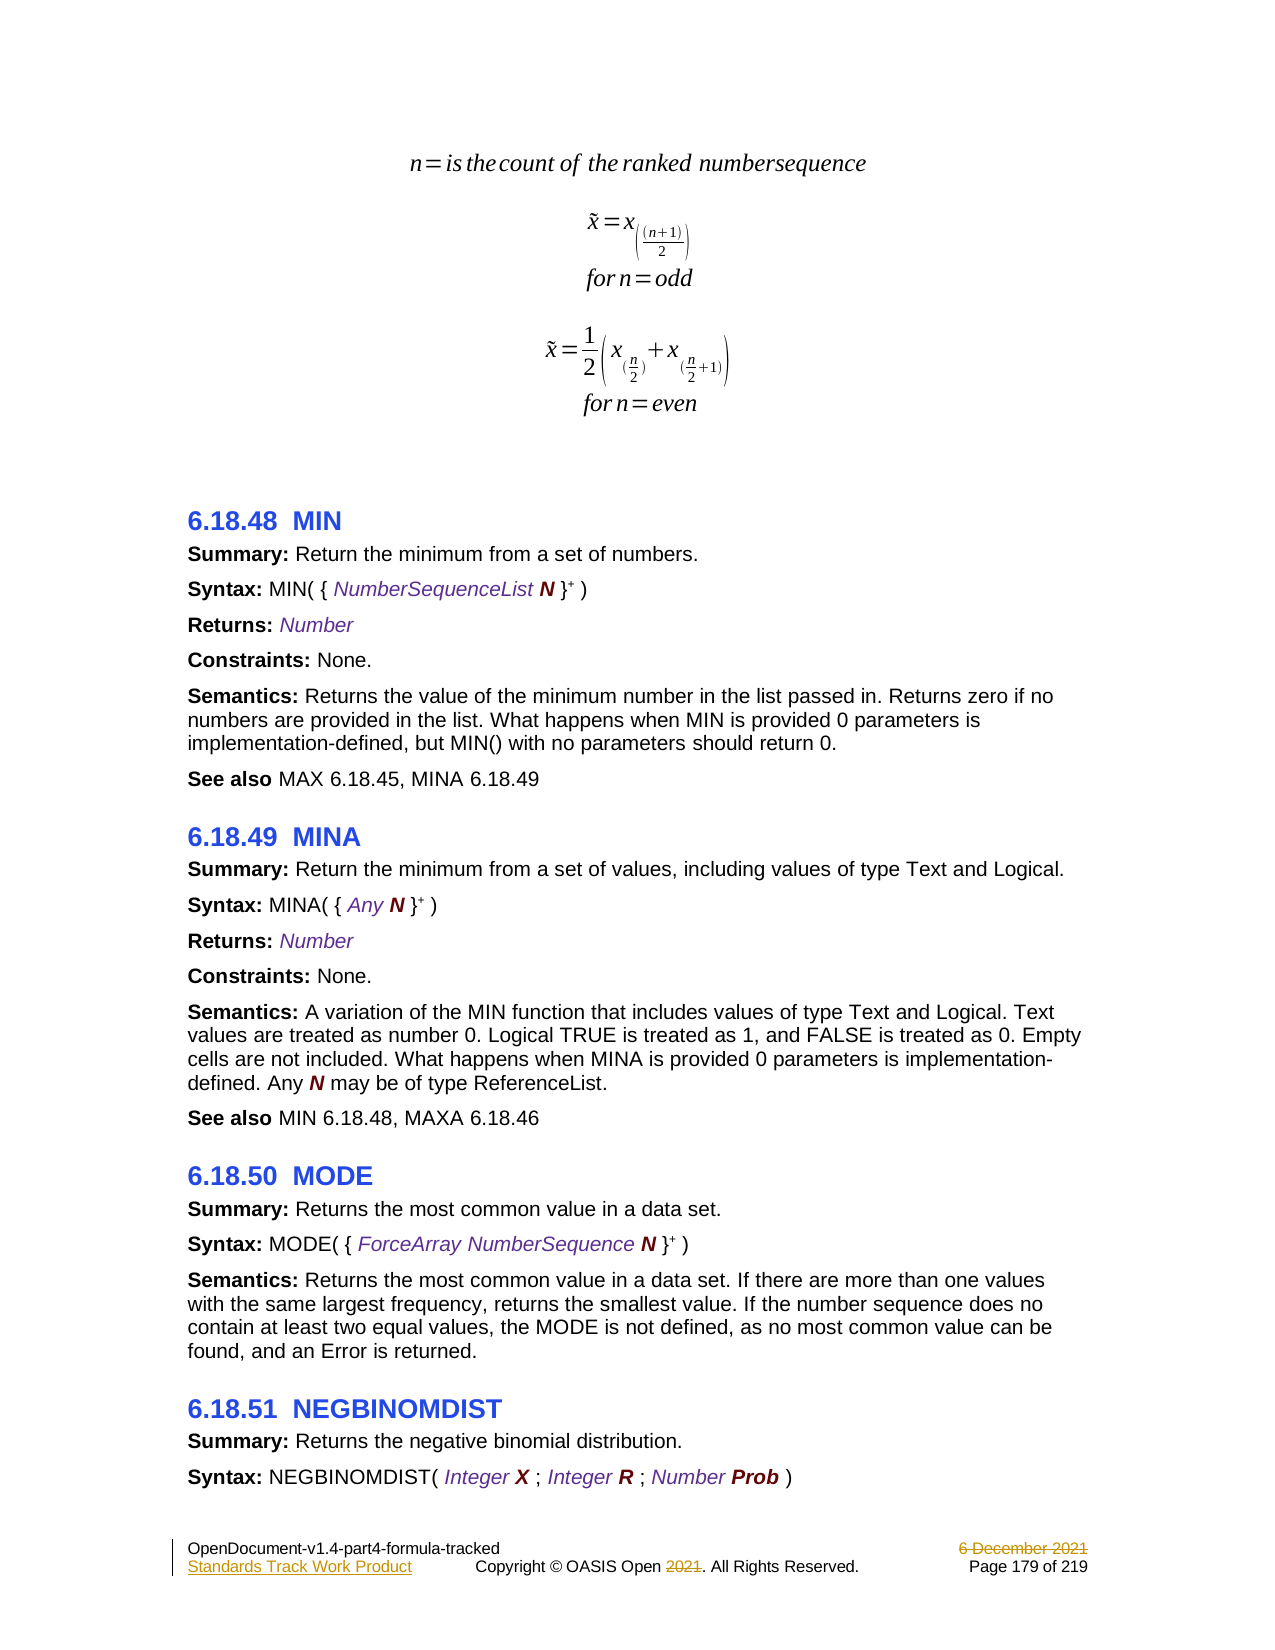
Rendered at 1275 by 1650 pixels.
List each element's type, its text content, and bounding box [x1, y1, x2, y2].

text Constraints: None. [187, 649, 1088, 672]
text See also MIN 6.18.48, MAXA 6.18.46 [187, 1107, 1088, 1130]
subtitle NEGBINOMDIST [187, 1394, 1088, 1424]
subtitle MODE [187, 1161, 1088, 1191]
text Summary: Return the minimum from a set of values, including values of type Text and Logical. [187, 858, 1088, 881]
text Summary: Return the minimum from a set of numbers. [187, 542, 1088, 566]
text Syntax: MODE( { ForceArray NumberSequence N }+ ) [187, 1233, 1088, 1256]
text Semantics: Returns the value of the minimum number in the list passed in. Returns zero if no numbers are provided in the list. What happens when MIN is provided 0 parameters is implementation-defined, but MIN() with no parameters should return 0. [187, 684, 1088, 755]
text Summary: Returns the most common value in a data set. [187, 1197, 1088, 1221]
text Constraints: None. [187, 965, 1088, 988]
text Summary: Returns the negative binomial distribution. [187, 1430, 1088, 1453]
text Syntax: MIN( { NumberSequenceList N }+ ) [187, 578, 1088, 601]
text Syntax: MINA( { Any N }+ ) [187, 893, 1088, 917]
subtitle MIN [187, 506, 1088, 536]
text Syntax: NEGBINOMDIST( Integer X ; Integer R ; Number Prob ) [187, 1465, 1088, 1489]
text Returns: Number [187, 613, 1088, 637]
text Semantics: Returns the most common value in a data set. If there are more than one values with the same largest frequency, returns the smallest value. If the number sequence does no contain at least two equal values, the MODE is not defined, as no most common value can be found, and an Error is returned. [187, 1268, 1088, 1363]
subtitle MINA [187, 822, 1088, 852]
text Returns: Number [187, 929, 1088, 953]
text See also MAX 6.18.45, MINA 6.18.49 [187, 767, 1088, 791]
text Semantics: A variation of the MIN function that includes values of type Text and Logical. Text values are treated as number 0. Logical TRUE is treated as 1, and FALSE is treated as 0. Empty cells are not included. What happens when MINA is provided 0 parameters is implementation-defined. Any N may be of type ReferenceList. [187, 1000, 1088, 1094]
